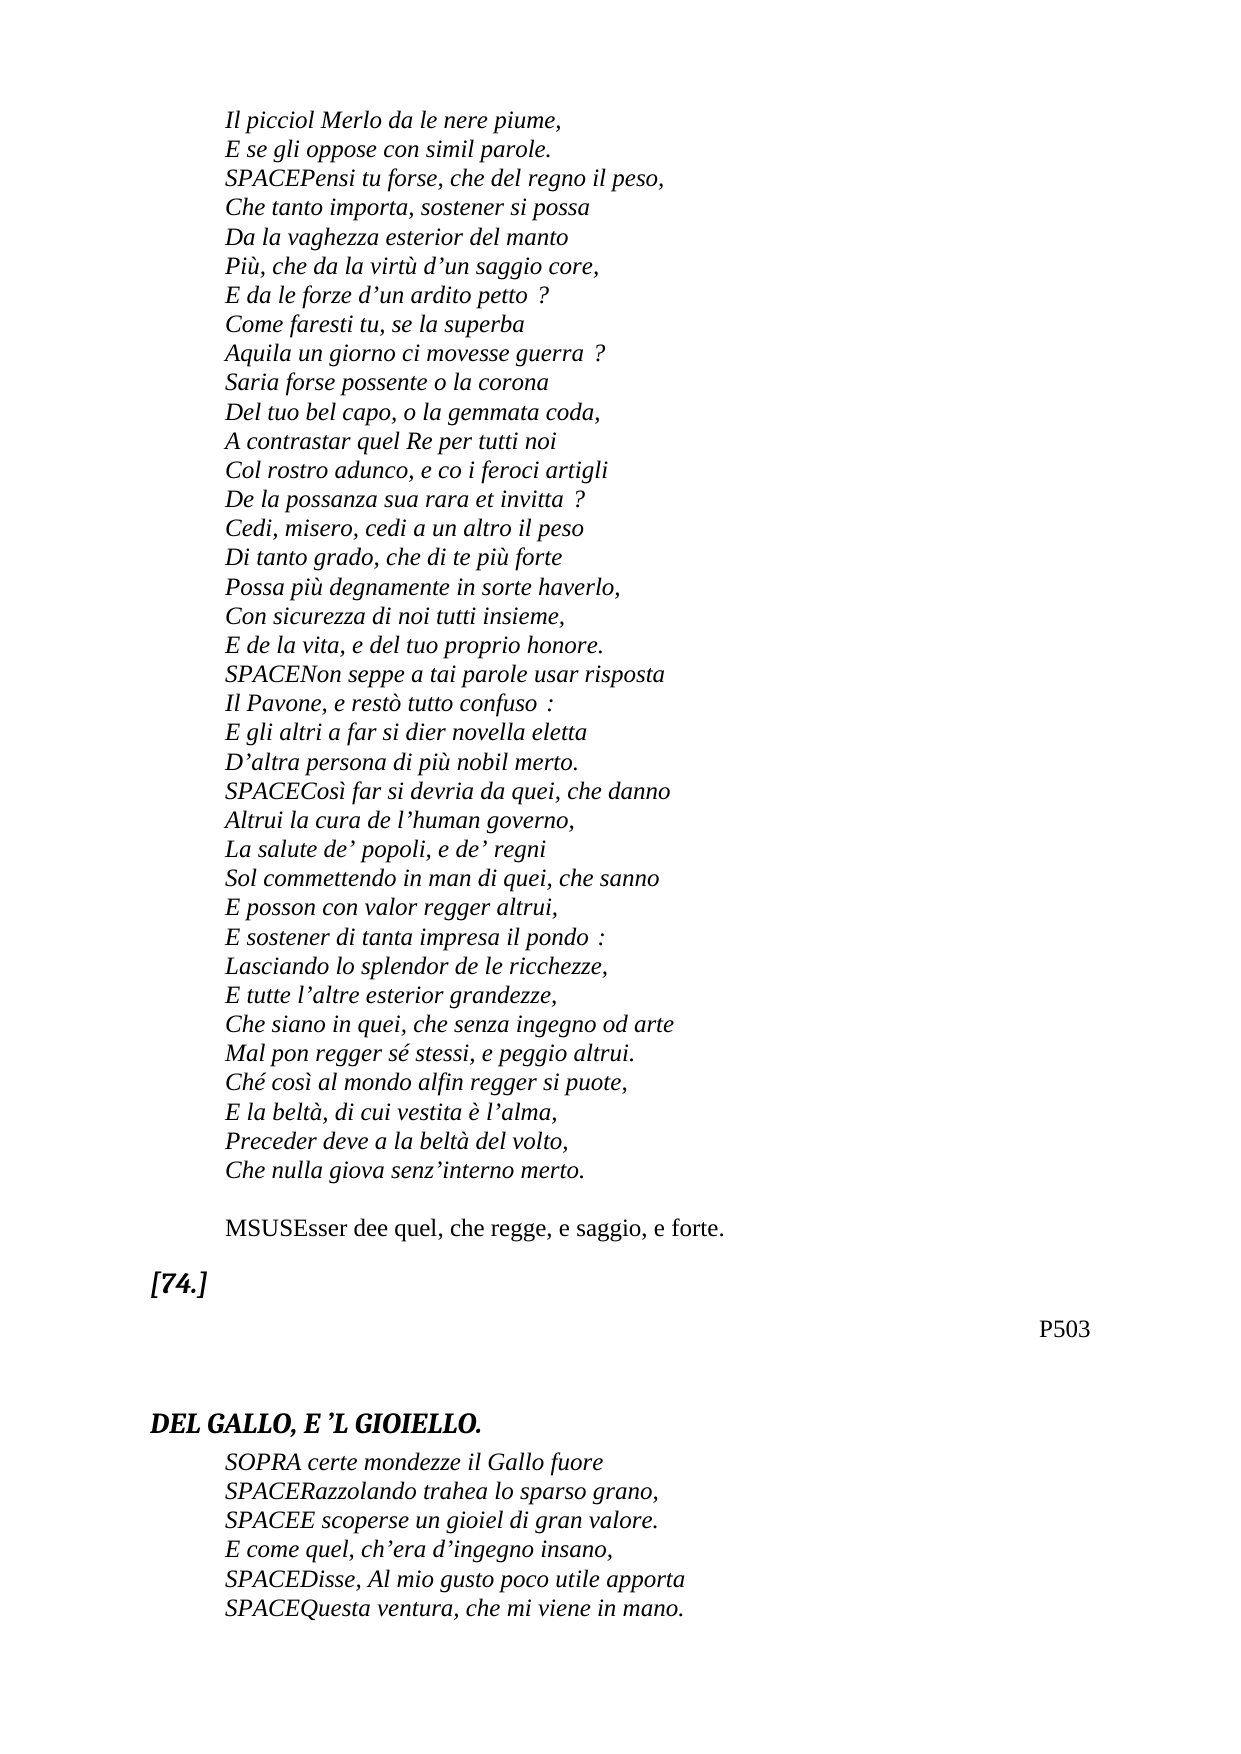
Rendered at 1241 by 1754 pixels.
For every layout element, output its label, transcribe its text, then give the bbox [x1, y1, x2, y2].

text P503 [150, 1307, 1090, 1345]
text MSUSEsser dee quel, che regge, e saggio, e forte. [225, 1213, 1090, 1242]
text SPACECosì far si devria da quei, che danno Altrui la cura de l’human governo, La salute de’ popoli, e de’ regni Sol commettendo in man di quei, che sanno E posson con valor regger altrui, E sostener di tanta impresa il pondo : Lasciando lo splendor de le ricchezze, E tutte l’altre esterior grandezze, Che siano in quei, che senza ingegno od arte Mal pon regger sé stessi, e peggio altrui. Ché così al mondo alfin regger si puote, E la beltà, di cui vestita è l’alma, Preceder deve a la beltà del volto, Che nulla giova senz’interno merto. [225, 776, 1090, 1184]
text SPACENon seppe a tai parole usar risposta Il Pavone, e restò tutto confuso : E gli altri a far si dier novella eletta D’altra persona di più nobil merto. [225, 659, 1090, 776]
subtitle [74.] [150, 1267, 1090, 1301]
text SPACEPensi tu forse, che del regno il peso, Che tanto importa, sostener si possa Da la vaghezza esterior del manto Più, che da la virtù d’un saggio core, E da le forze d’un ardito petto ? Come faresti tu, se la superba Aquila un giorno ci movesse guerra ? Saria forse possente o la corona Del tuo bel capo, o la gemmata coda, A contrastar quel Re per tutti noi Col rostro adunco, e co i feroci artigli De la possanza sua rara et invitta ? Cedi, misero, cedi a un altro il peso Di tanto grado, che di te più forte Possa più degnamente in sorte haverlo, Con sicurezza di noi tutti insieme, E de la vita, e del tuo proprio honore. [225, 163, 1090, 659]
text Il picciol Merlo da le nere piume, E se gli oppose con simil parole. [225, 105, 1090, 163]
subtitle DEL GALLO, E ’L GIOIELLO. [150, 1407, 1090, 1441]
text E come quel, ch’era d’ingegno insano, SPACEDisse, Al mio gusto poco utile apporta SPACEQuesta ventura, che mi viene in mano. [225, 1534, 1090, 1622]
text SOPRA certe mondezze il Gallo fuore SPACERazzolando trahea lo sparso grano, SPACEE scoperse un gioiel di gran valore. [225, 1447, 1090, 1534]
